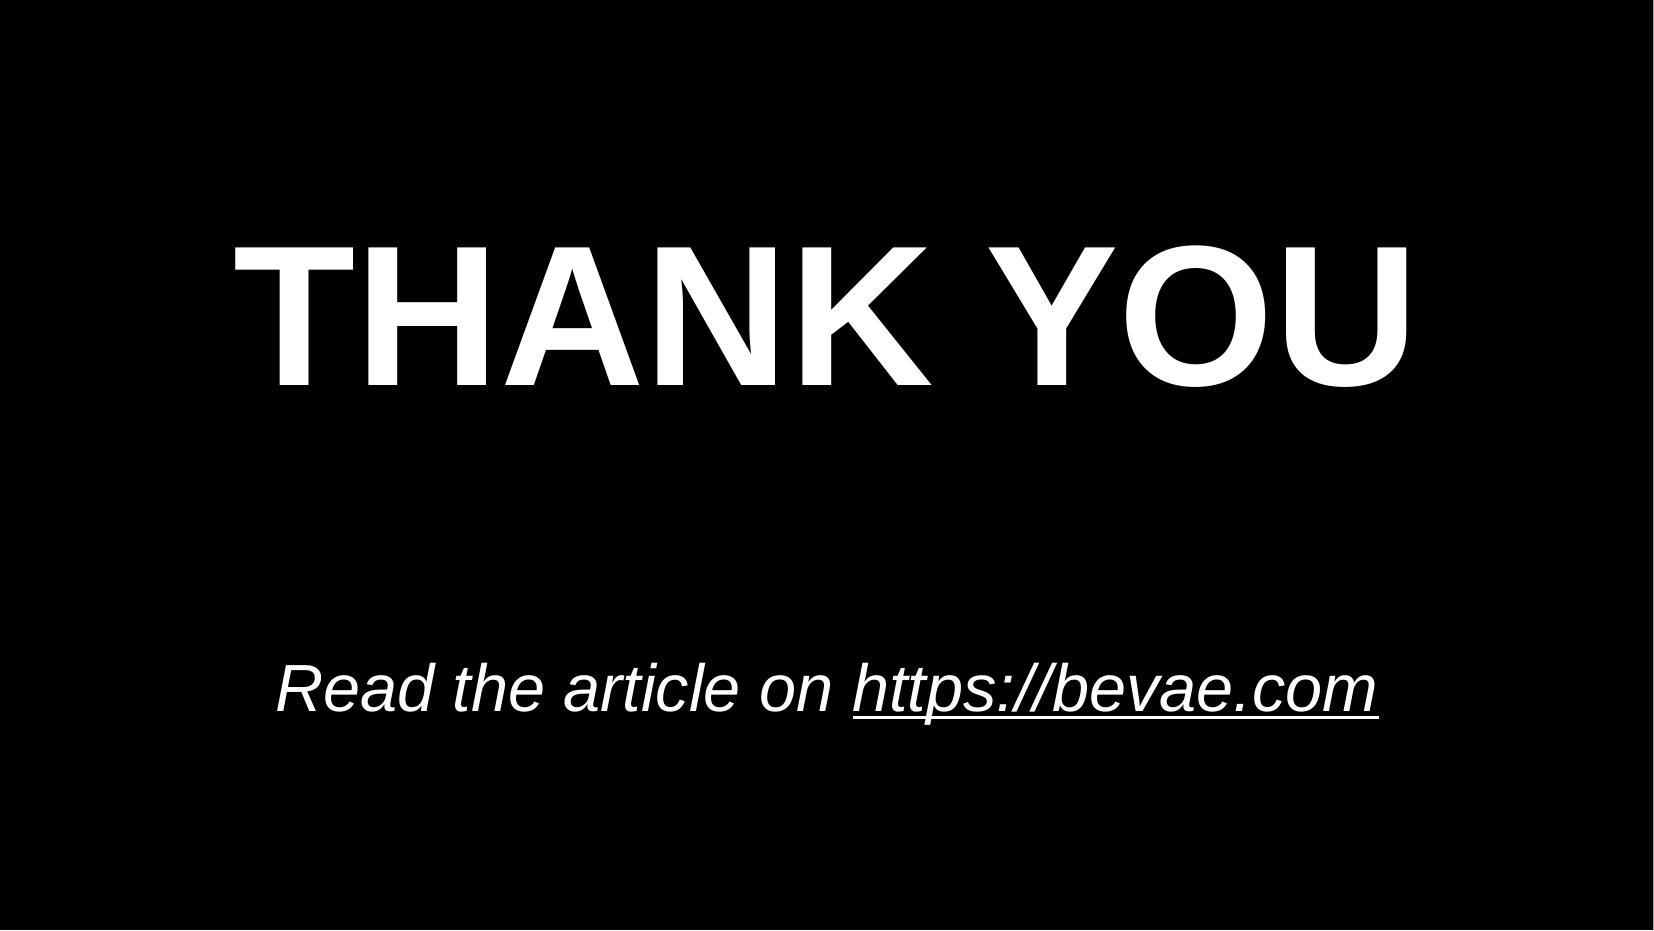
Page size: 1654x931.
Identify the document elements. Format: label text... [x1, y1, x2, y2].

subtitle THANK YOU Read the article on https://bevae.com [82, 0, 1571, 931]
